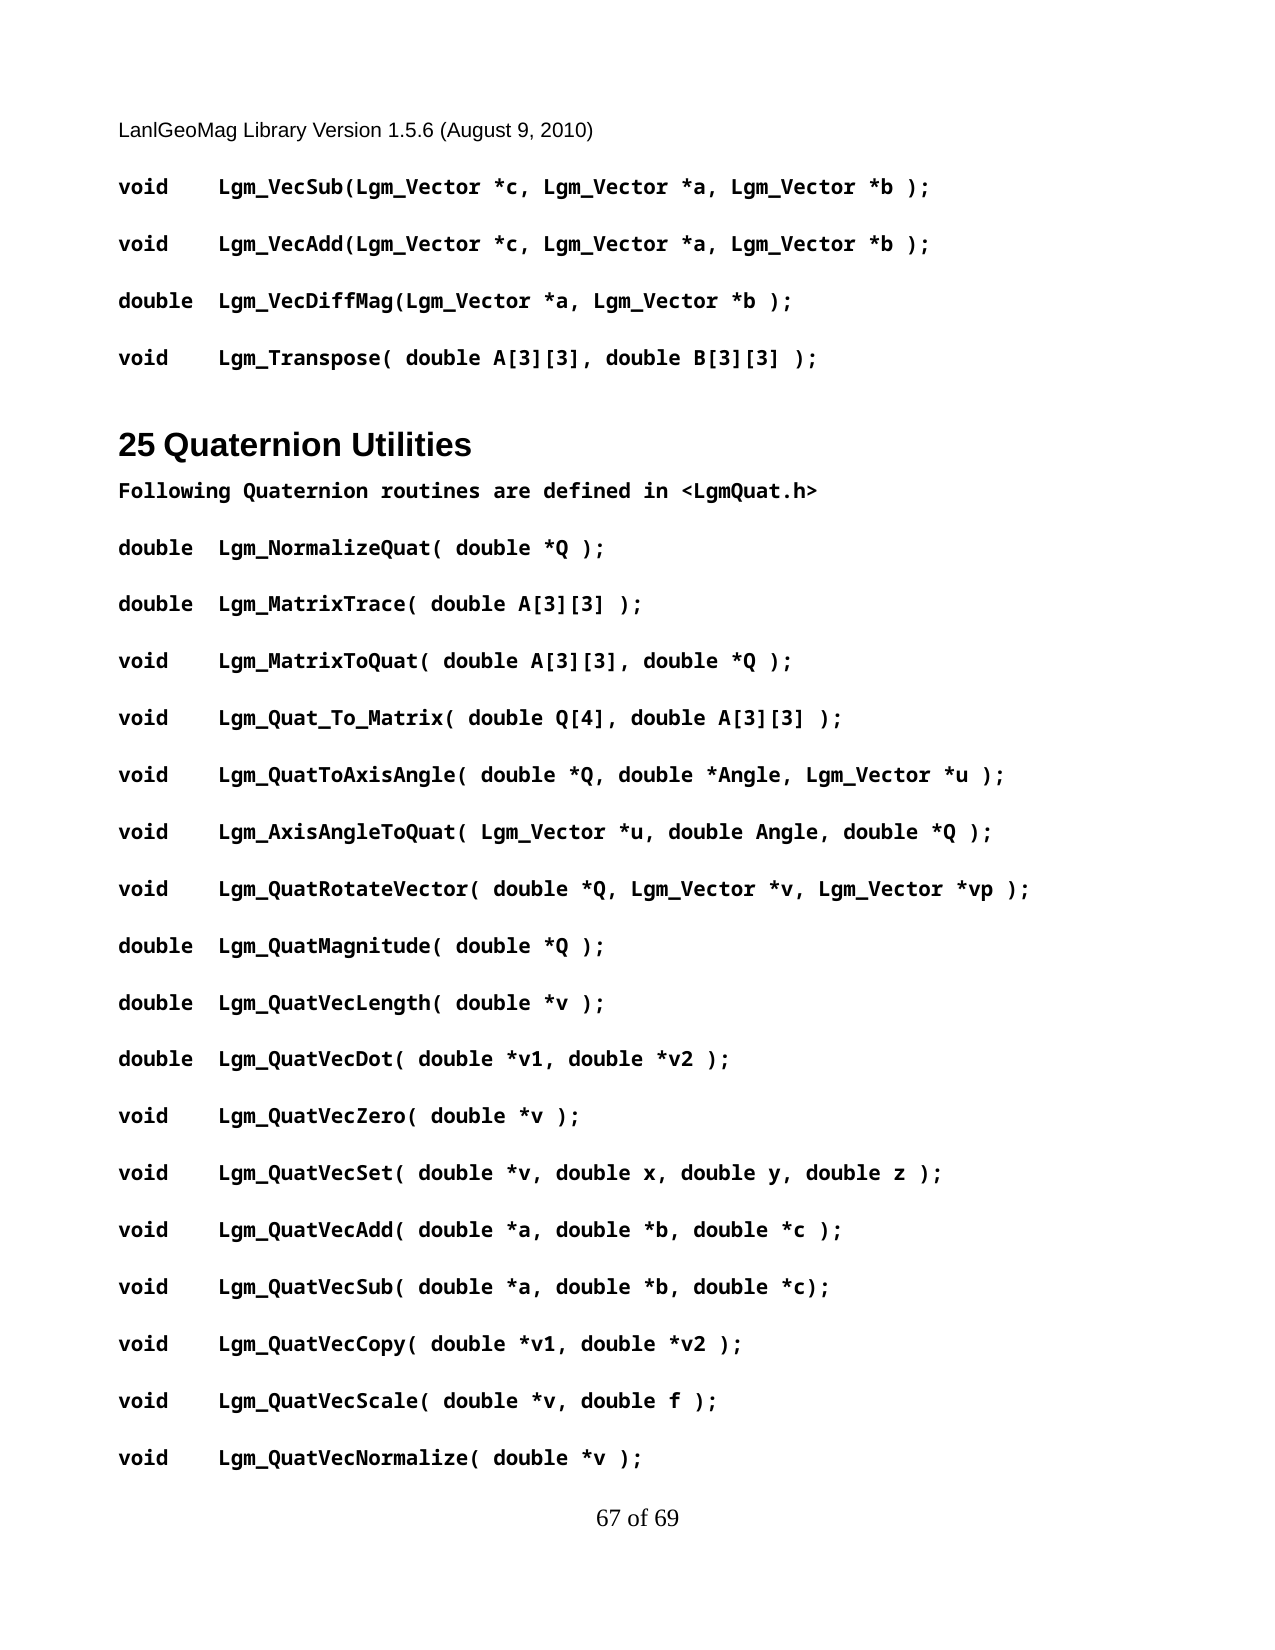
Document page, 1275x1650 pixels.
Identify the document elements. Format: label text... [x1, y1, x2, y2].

text void Lgm_AxisAngleToQuat( Lgm_Vector *u, double Angle, double *Q ); [118, 817, 1157, 845]
text Following Quaternion routines are defined in <LgmQuat.h> [118, 476, 1157, 504]
text double Lgm_QuatVecDot( double *v1, double *v2 ); [118, 1044, 1157, 1073]
subtitle Quaternion Utilities [118, 424, 1157, 463]
text void Lgm_MatrixToQuat( double A[3][3], double *Q ); [118, 646, 1157, 675]
text void Lgm_QuatVecZero( double *v ); [118, 1101, 1157, 1130]
text double Lgm_QuatVecLength( double *v ); [118, 988, 1157, 1016]
text void Lgm_QuatVecScale( double *v, double f ); [118, 1386, 1157, 1414]
text void Lgm_Quat_To_Matrix( double Q[4], double A[3][3] ); [118, 703, 1157, 732]
text double Lgm_QuatMagnitude( double *Q ); [118, 931, 1157, 959]
text void Lgm_QuatVecNormalize( double *v ); [118, 1443, 1157, 1471]
text double Lgm_MatrixTrace( double A[3][3] ); [118, 589, 1157, 618]
text void Lgm_QuatVecSub( double *a, double *b, double *c); [118, 1272, 1157, 1300]
text void Lgm_QuatVecSet( double *v, double x, double y, double z ); [118, 1158, 1157, 1187]
text double Lgm_NormalizeQuat( double *Q ); [118, 533, 1157, 561]
text void Lgm_VecAdd(Lgm_Vector *c, Lgm_Vector *a, Lgm_Vector *b ); [118, 229, 1157, 257]
text void Lgm_QuatVecCopy( double *v1, double *v2 ); [118, 1329, 1157, 1357]
text double Lgm_VecDiffMag(Lgm_Vector *a, Lgm_Vector *b ); [118, 286, 1157, 314]
text void Lgm_Transpose( double A[3][3], double B[3][3] ); [118, 343, 1157, 371]
text void Lgm_QuatVecAdd( double *a, double *b, double *c ); [118, 1215, 1157, 1243]
text void Lgm_QuatToAxisAngle( double *Q, double *Angle, Lgm_Vector *u ); [118, 760, 1157, 788]
text void Lgm_VecSub(Lgm_Vector *c, Lgm_Vector *a, Lgm_Vector *b ); [118, 172, 1157, 201]
text void Lgm_QuatRotateVector( double *Q, Lgm_Vector *v, Lgm_Vector *vp ); [118, 874, 1157, 902]
